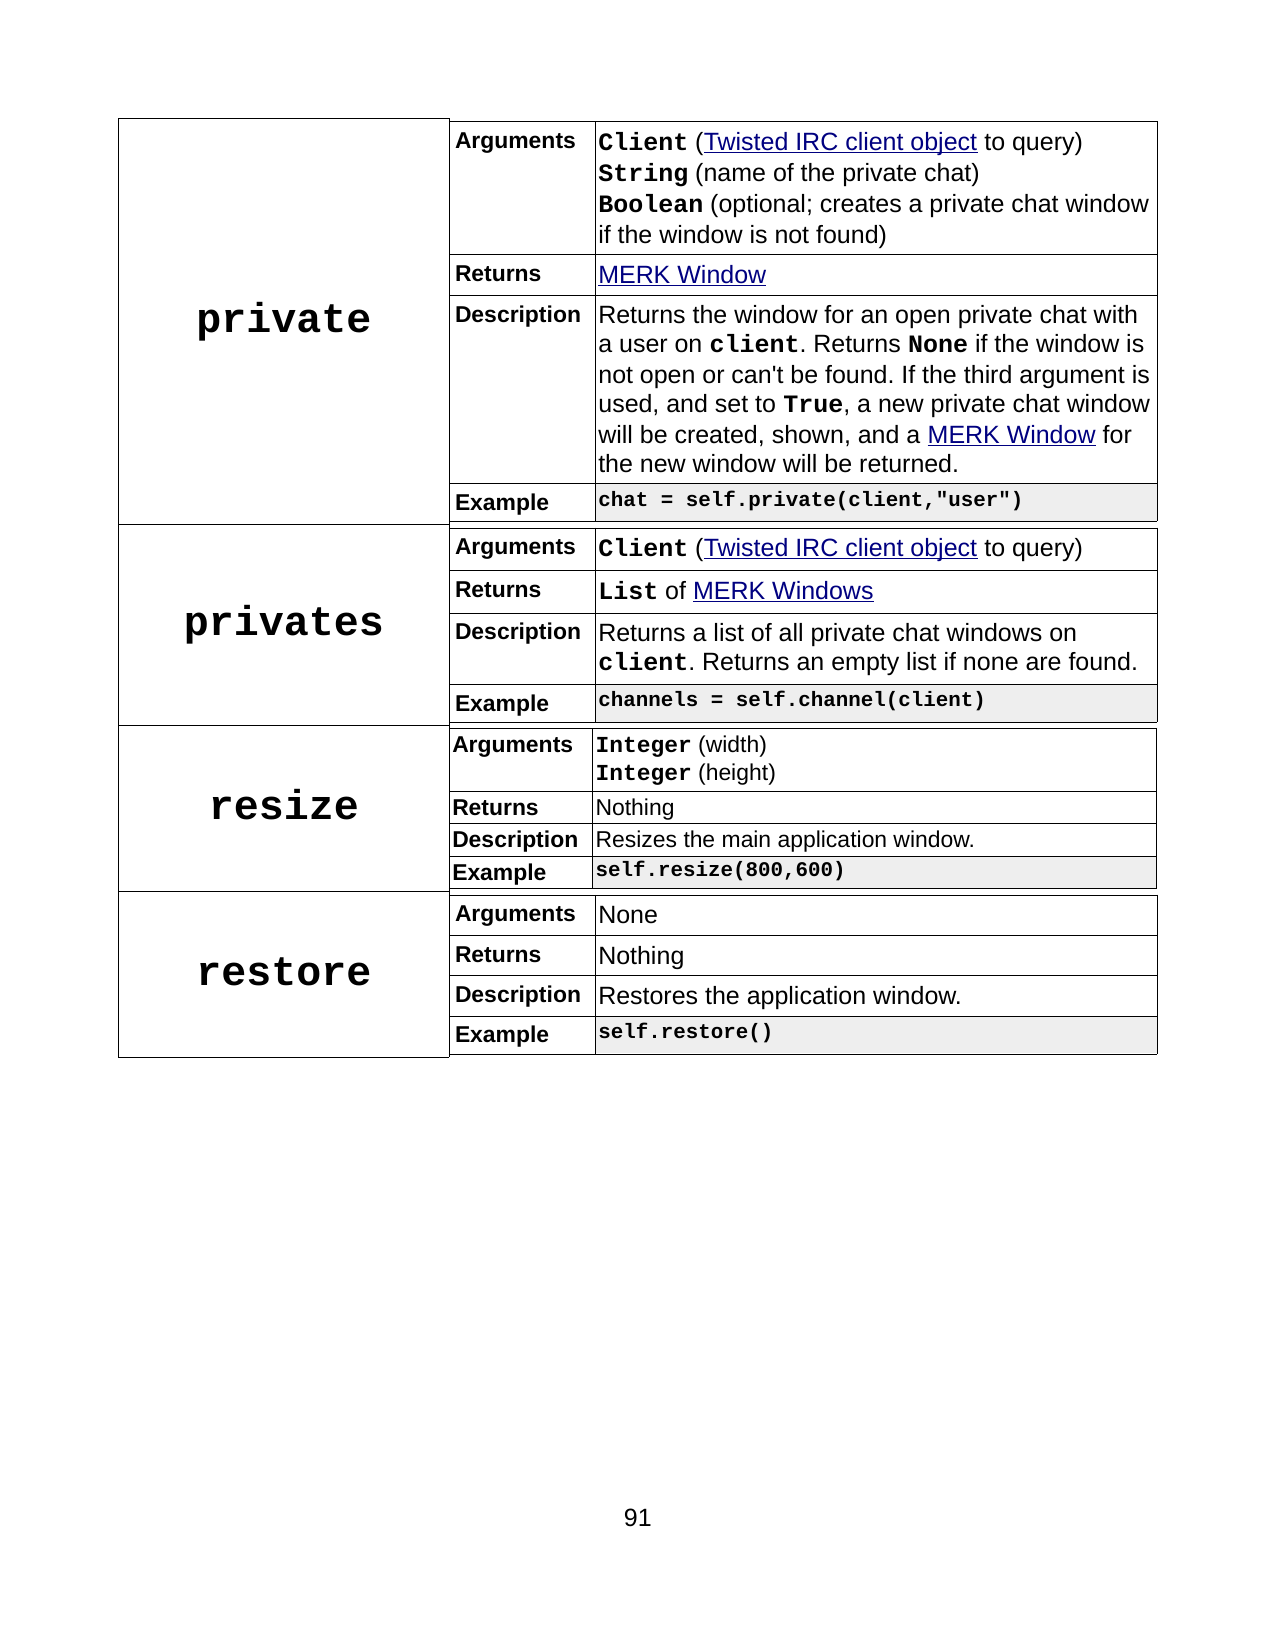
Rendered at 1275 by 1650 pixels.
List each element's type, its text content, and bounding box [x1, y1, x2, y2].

table_cell restore [119, 892, 449, 1057]
table_cell private [119, 119, 449, 524]
table_cell Example [450, 1017, 595, 1053]
table_cell self.resize(800,600) [593, 857, 1156, 888]
table_cell List of MERK Windows [596, 571, 1157, 612]
table_header Arguments [450, 896, 595, 935]
table_cell Returns a list of all private chat windows on client. Returns an empty list if none are found. [596, 614, 1157, 684]
table_cell Returns [450, 571, 595, 612]
table_header Arguments [450, 122, 595, 254]
table_cell Example [450, 857, 592, 888]
table_header Arguments [450, 729, 592, 791]
table_cell channels = self.channel(client) [596, 685, 1157, 722]
table_header Client (Twisted IRC client object to query) String (name of the private chat) Boolean (optional; creates a private chat window if the window is not found) [596, 122, 1157, 254]
table_cell Returns the window for an open private chat with a user on client. Returns None if the window is not open or can't be found. If the third argument is used, and set to True, a new private chat window will be created, shown, and a MERK Window for the new window will be returned. [596, 296, 1157, 483]
table_header Integer (width) Integer (height) [593, 729, 1156, 791]
table_cell Returns [450, 792, 592, 823]
table_cell Example [450, 685, 595, 722]
table_header Client (Twisted IRC client object to query) [596, 529, 1157, 570]
table_cell Nothing [593, 792, 1156, 823]
table_cell Restores the application window. [596, 976, 1157, 1016]
table_header Arguments [450, 529, 595, 570]
table_cell Returns [450, 936, 595, 975]
table_cell Nothing [596, 936, 1157, 975]
table_cell [450, 891, 1157, 895]
table_cell Description [450, 614, 595, 684]
table_cell resize [119, 726, 449, 891]
table_cell self.restore() [596, 1017, 1157, 1053]
table_header None [596, 896, 1157, 935]
table_cell privates [119, 525, 449, 725]
table_cell Description [450, 296, 595, 483]
table_cell MERK Window [596, 255, 1157, 295]
table_cell Resizes the main application window. [593, 824, 1156, 856]
table_cell Returns [450, 255, 595, 295]
table_cell [450, 524, 1157, 528]
table_cell Description [450, 824, 592, 856]
table_cell chat = self.private(client,"user") [596, 484, 1157, 521]
table_cell Description [450, 976, 595, 1016]
table_cell Example [450, 484, 595, 521]
